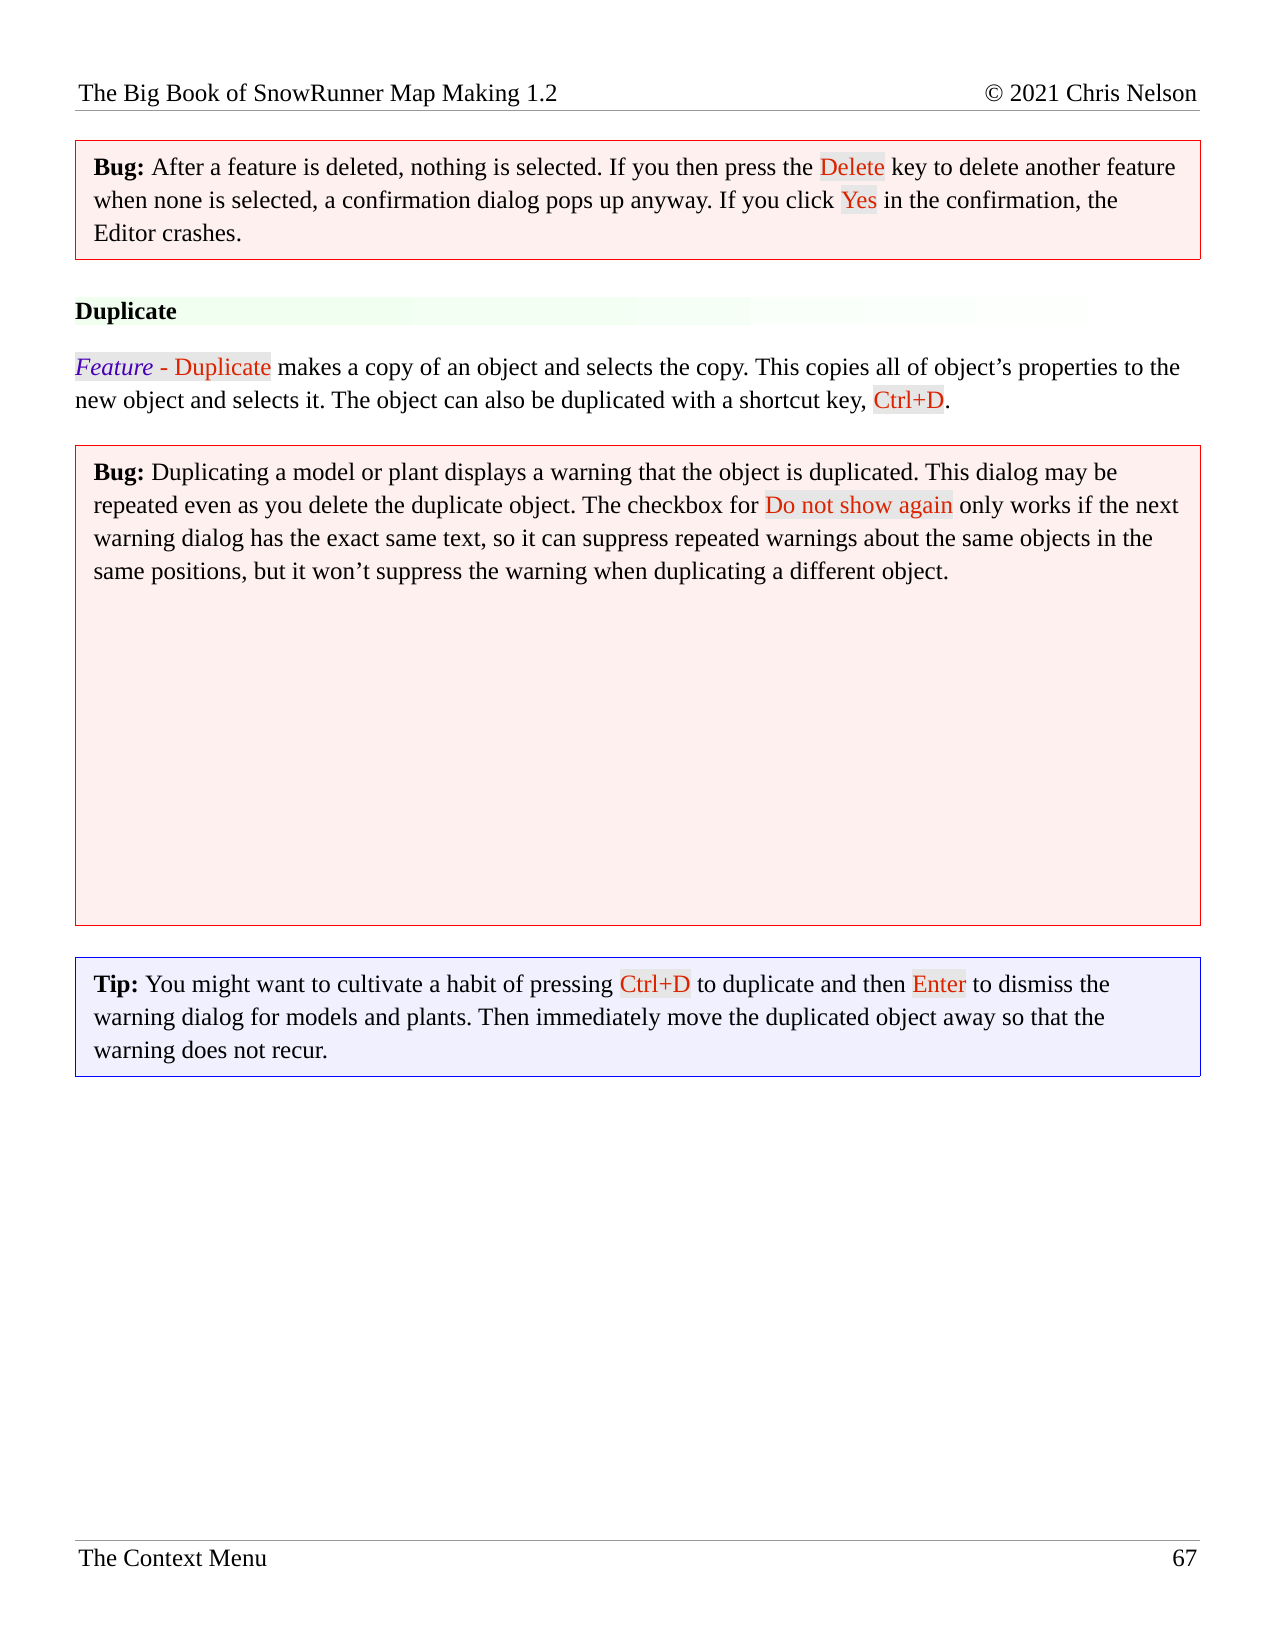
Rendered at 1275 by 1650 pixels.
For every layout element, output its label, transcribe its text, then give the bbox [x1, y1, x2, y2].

list Duplicating a model or plant displays a warning that the object is duplicated. This dialog may be repeated even as you delete the duplicate object. The checkbox for Do not show again only works if the next warning dialog has the exact same text, so it can suppress repeated warnings about the same objects in the same positions, but it won’t suppress the warning when duplicating a different object. [76, 446, 1200, 585]
list After a feature is deleted, nothing is selected. If you then press the Delete key to delete another feature when none is selected, a confirmation dialog pops up anyway. If you click Yes in the confirmation, the Editor crashes. [76, 141, 1200, 259]
text Feature - Duplicate makes a copy of an object and selects the copy. This copies all of object’s properties to the new object and selects it. The object can also be duplicated with a shortcut key, Ctrl+D. [75, 352, 1200, 414]
subtitle Duplicate [75, 297, 1200, 325]
list You might want to cultivate a habit of pressing Ctrl+D to duplicate and then Enter to dismiss the warning dialog for models and plants. Then immediately move the duplicated object away so that the warning does not recur. [76, 958, 1200, 1076]
